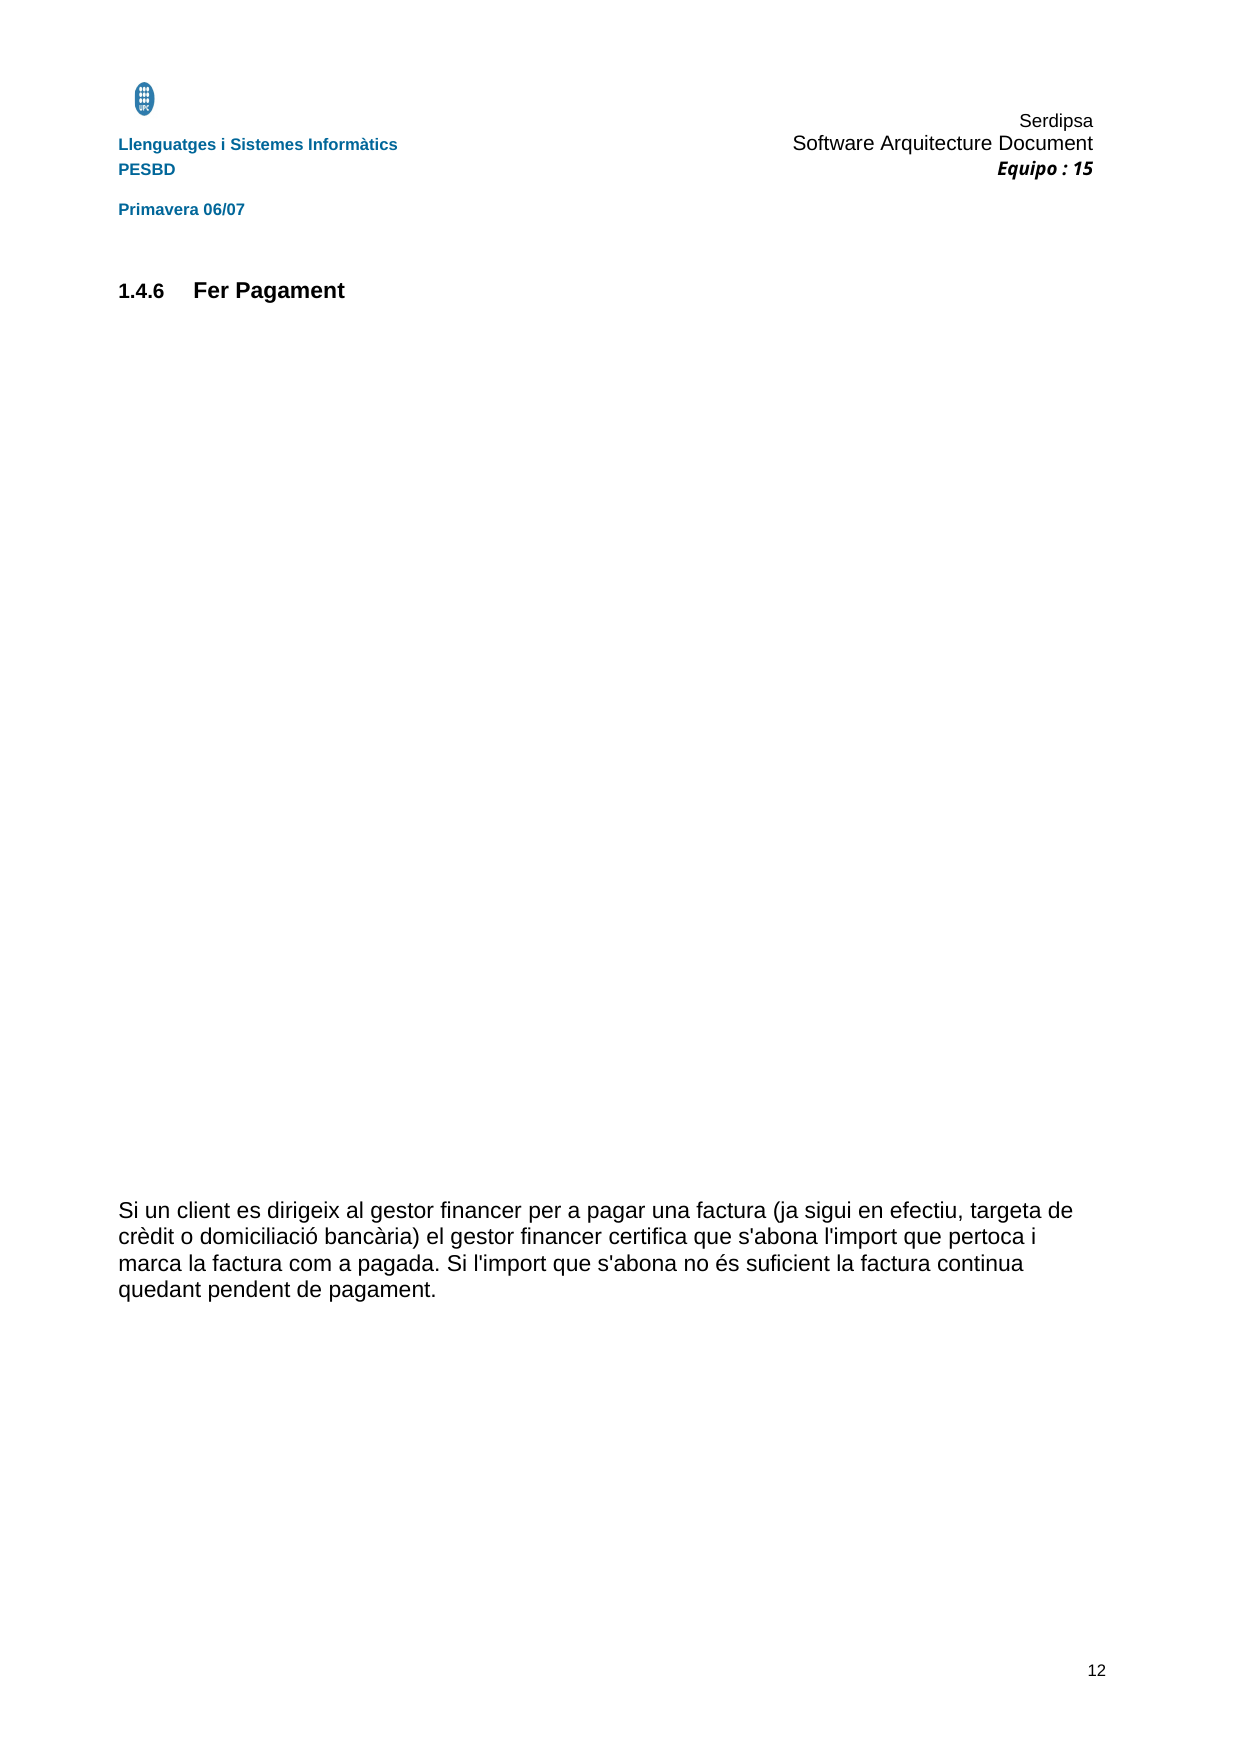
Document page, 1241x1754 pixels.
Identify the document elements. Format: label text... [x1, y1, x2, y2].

text Si un client es dirigeix al gestor financer per a pagar una factura (ja sigui en efectiu, targeta de crèdit o domiciliació bancària) el gestor financer certifica que s'abona l'import que pertoca i marca la factura com a pagada. Si l'import que s'abona no és suficient la factura continua quedant pendent de pagament. [118, 1197, 1106, 1302]
subtitle Fer Pagament [118, 277, 1106, 303]
